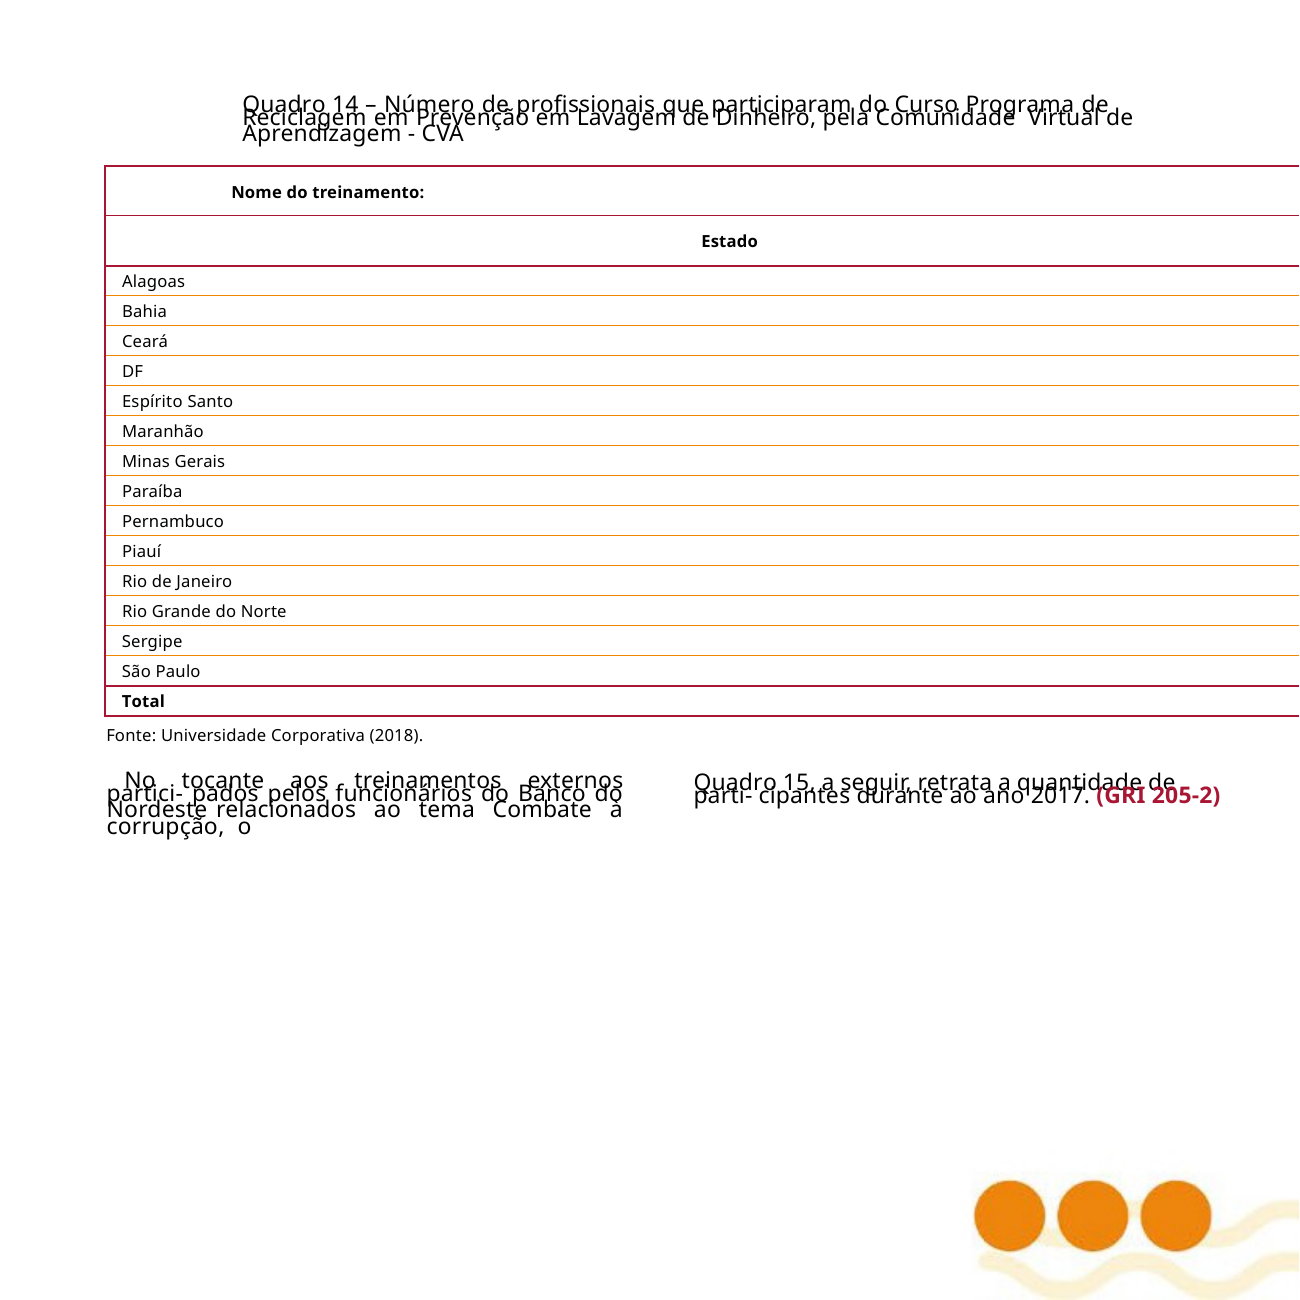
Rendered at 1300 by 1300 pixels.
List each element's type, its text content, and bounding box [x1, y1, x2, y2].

table_cell DF [106, 356, 1299, 385]
table_cell Total [106, 687, 1299, 715]
table_cell Bahia [106, 296, 1299, 325]
table_cell Maranhão [106, 416, 1299, 445]
table_cell Rio Grande do Norte [106, 596, 1299, 625]
text Quadro 14 – Número de profissionais que participaram do Curso Programa de Reciclagem em Prevenção em Lavagem de Dinheiro, pela Comunidade Virtual de Aprendizagem - CVA [242, 100, 1221, 149]
table_header Nome do treinamento: [106, 167, 1299, 215]
text Quadro 15, a seguir, retrata a quantidade de parti- cipantes durante ao ano 2017. (GRI 205-2) [693, 778, 1221, 810]
picture [0, 0, 1300, 1300]
table_cell Estado [106, 216, 1299, 265]
table_cell Alagoas [106, 267, 1299, 295]
text Fonte: Universidade Corporativa (2018). [106, 717, 1222, 744]
table_cell Sergipe [106, 626, 1299, 655]
table_cell Espírito Santo [106, 386, 1299, 415]
table_cell Piauí [106, 536, 1299, 565]
text No tocante aos treinamentos externos partici- pados pelos funcionários do Banco do Nordeste relacionados ao tema Combate à corrupção, o [106, 776, 623, 841]
table_cell São Paulo [106, 656, 1299, 685]
table_cell Paraíba [106, 476, 1299, 505]
table_cell Pernambuco [106, 506, 1299, 535]
table_cell Rio de Janeiro [106, 566, 1299, 595]
table_cell Ceará [106, 326, 1299, 355]
table_cell Minas Gerais [106, 446, 1299, 475]
